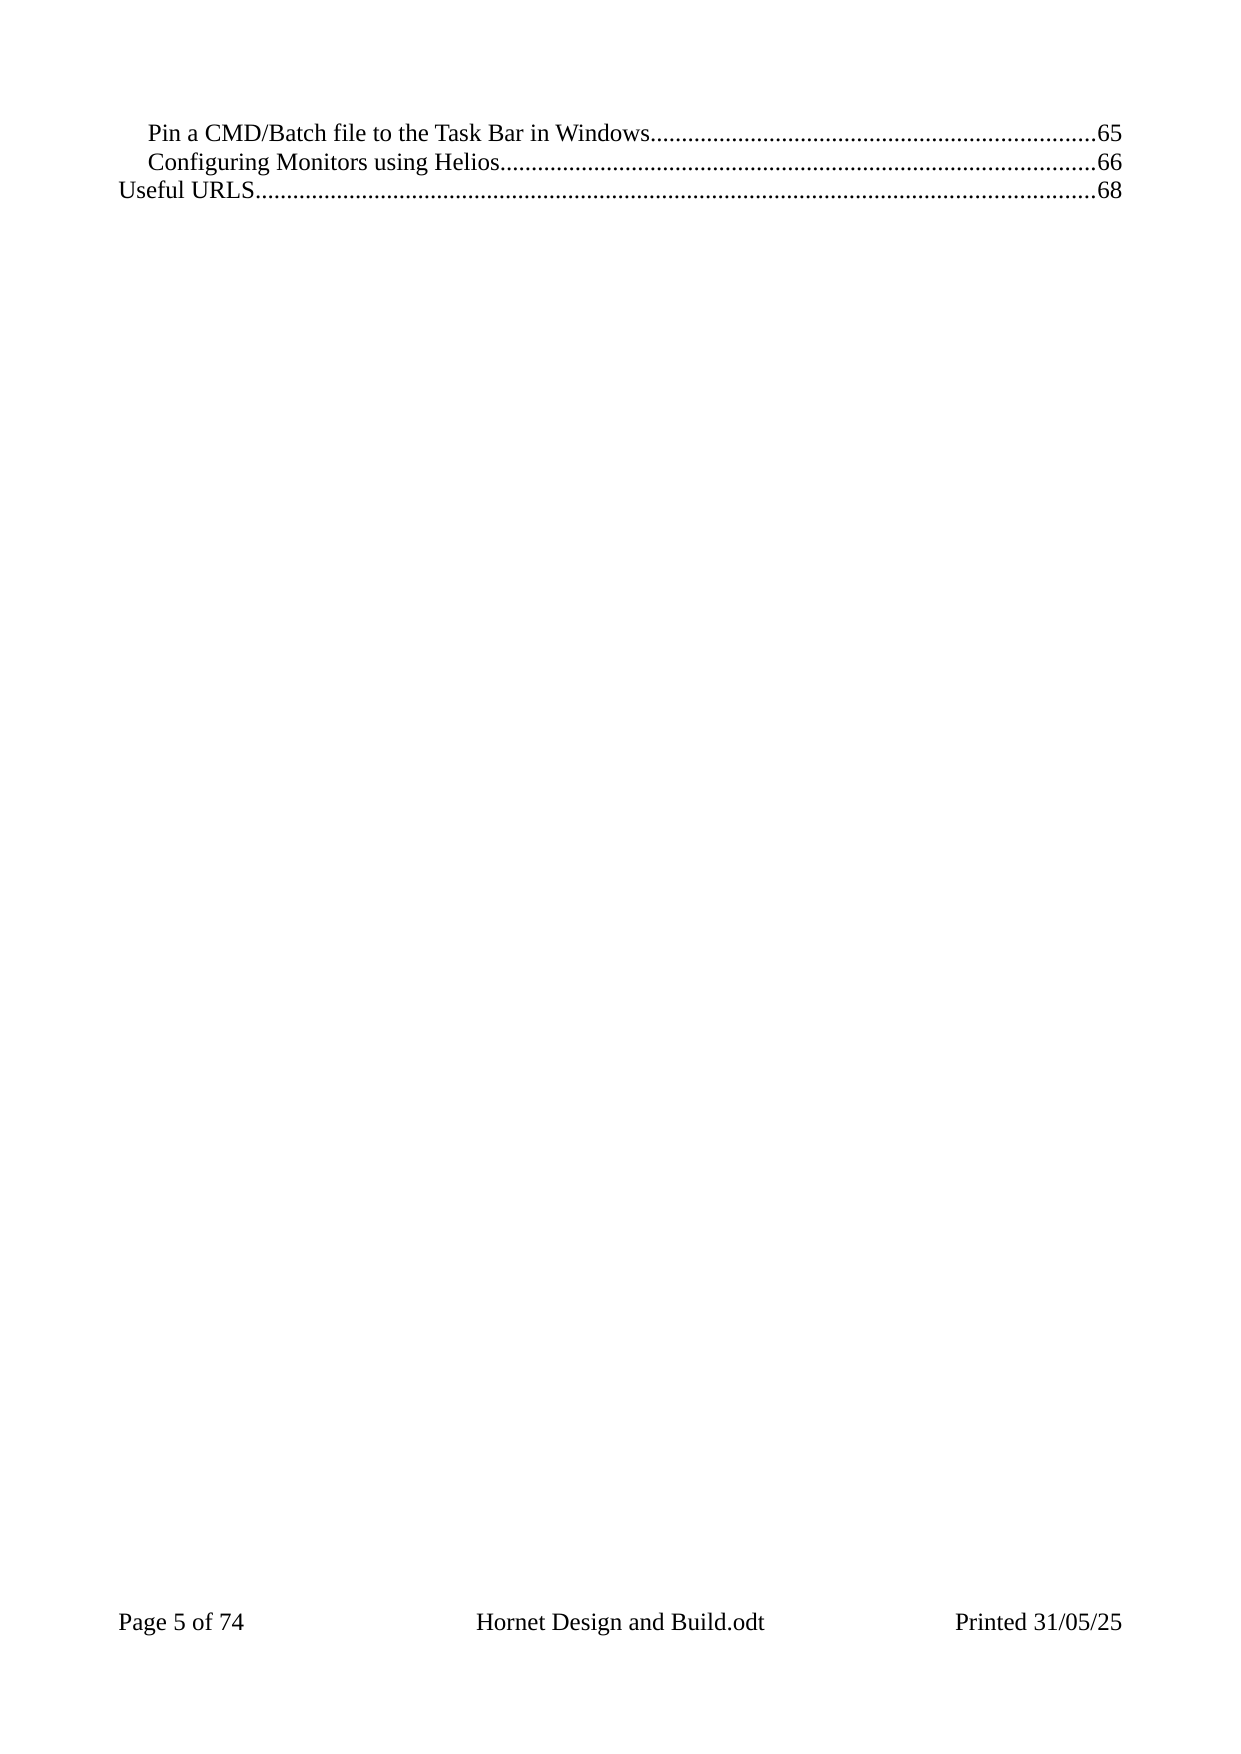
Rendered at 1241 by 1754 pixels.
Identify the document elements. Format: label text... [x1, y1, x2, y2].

text Useful URLS 68 [118, 176, 1122, 204]
text Pin a CMD/Batch file to the Task Bar in Windows 65 [148, 118, 1122, 147]
text Configuring Monitors using Helios 66 [148, 147, 1122, 176]
